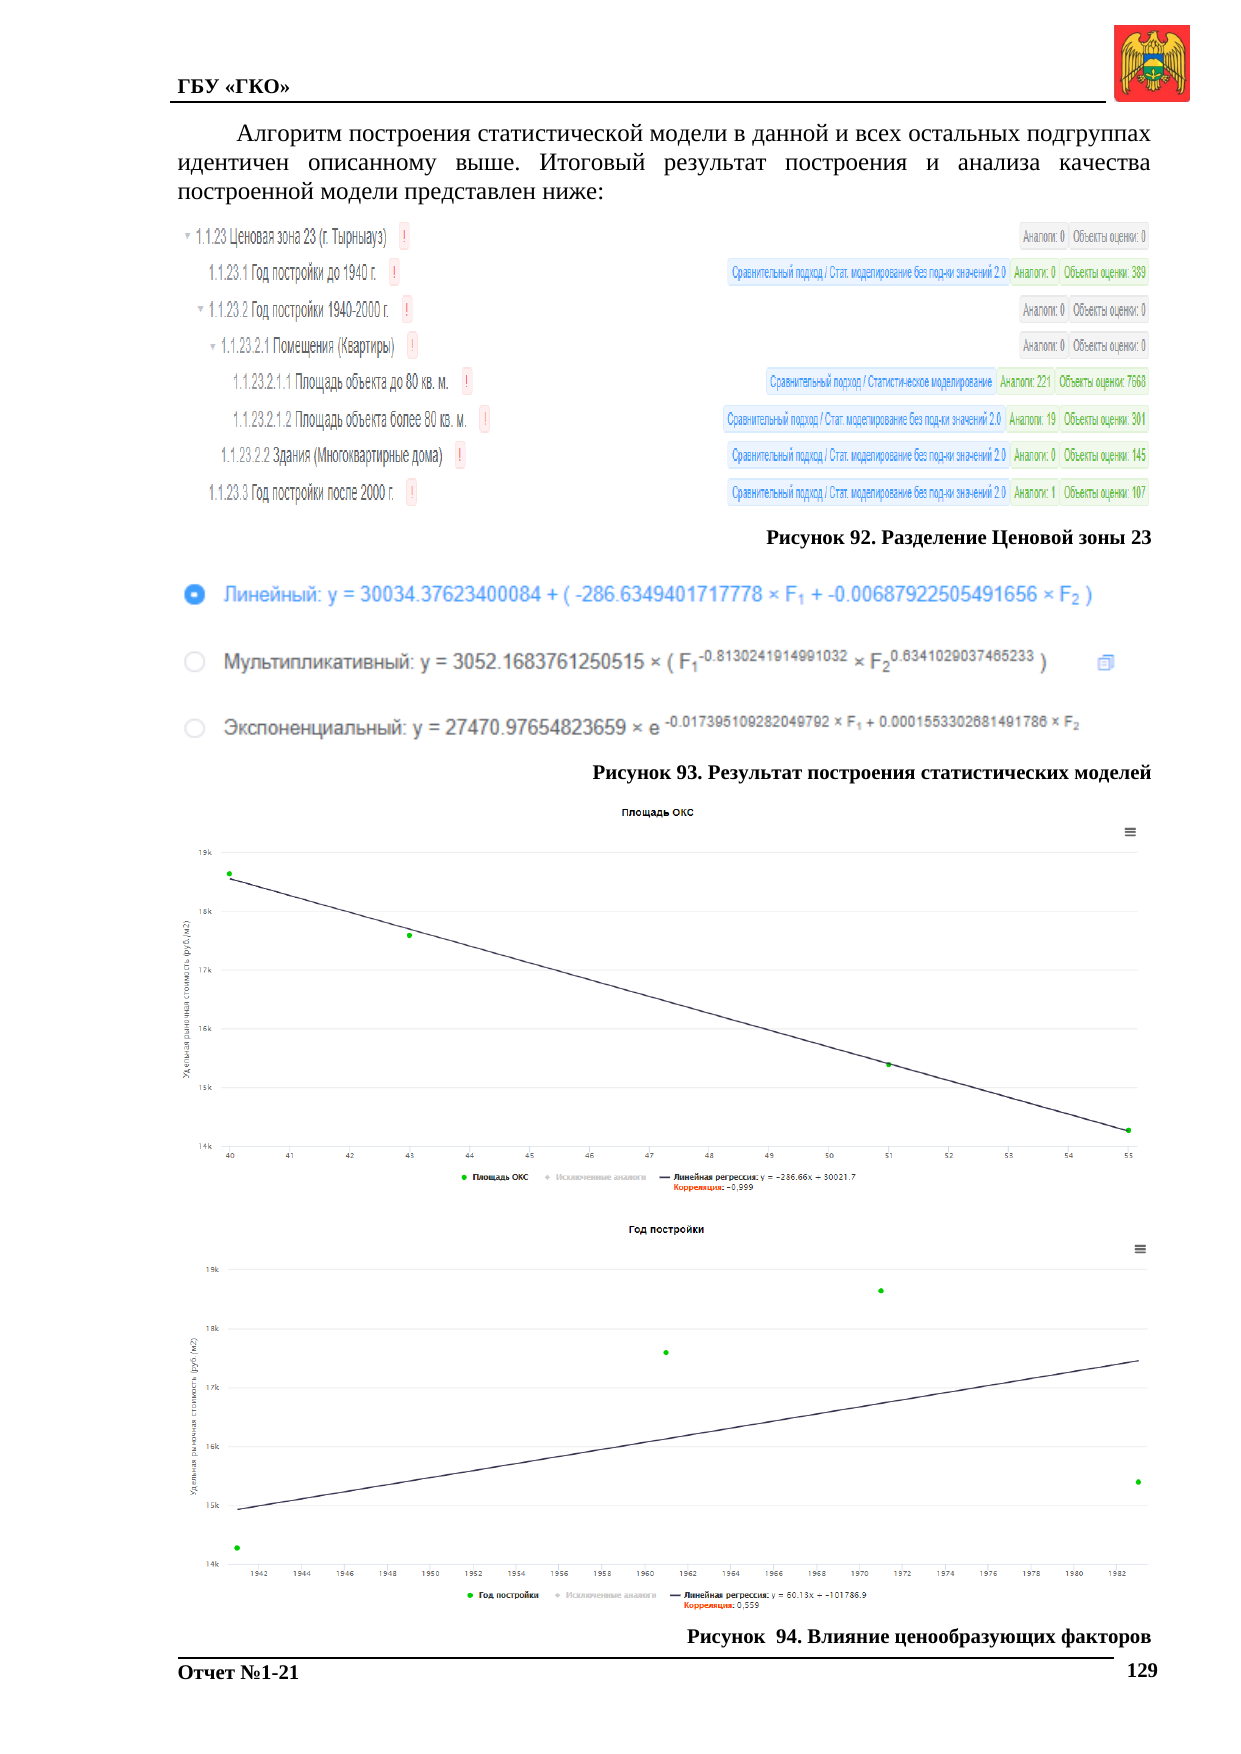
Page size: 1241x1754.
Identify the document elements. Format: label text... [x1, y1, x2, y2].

text Рисунок 94. Влияние ценообразующих факторов [177, 1624, 1152, 1648]
text Алгоритм построения статистической модели в данной и всех остальных подгруппах идентичен описанному выше. Итоговый результат построения и анализа качества построенной модели представлен ниже: [177, 118, 1152, 204]
text Рисунок 93. Результат построения статистических моделей [177, 760, 1152, 784]
text Рисунок 92. Разделение Ценовой зоны 23 [177, 525, 1152, 549]
